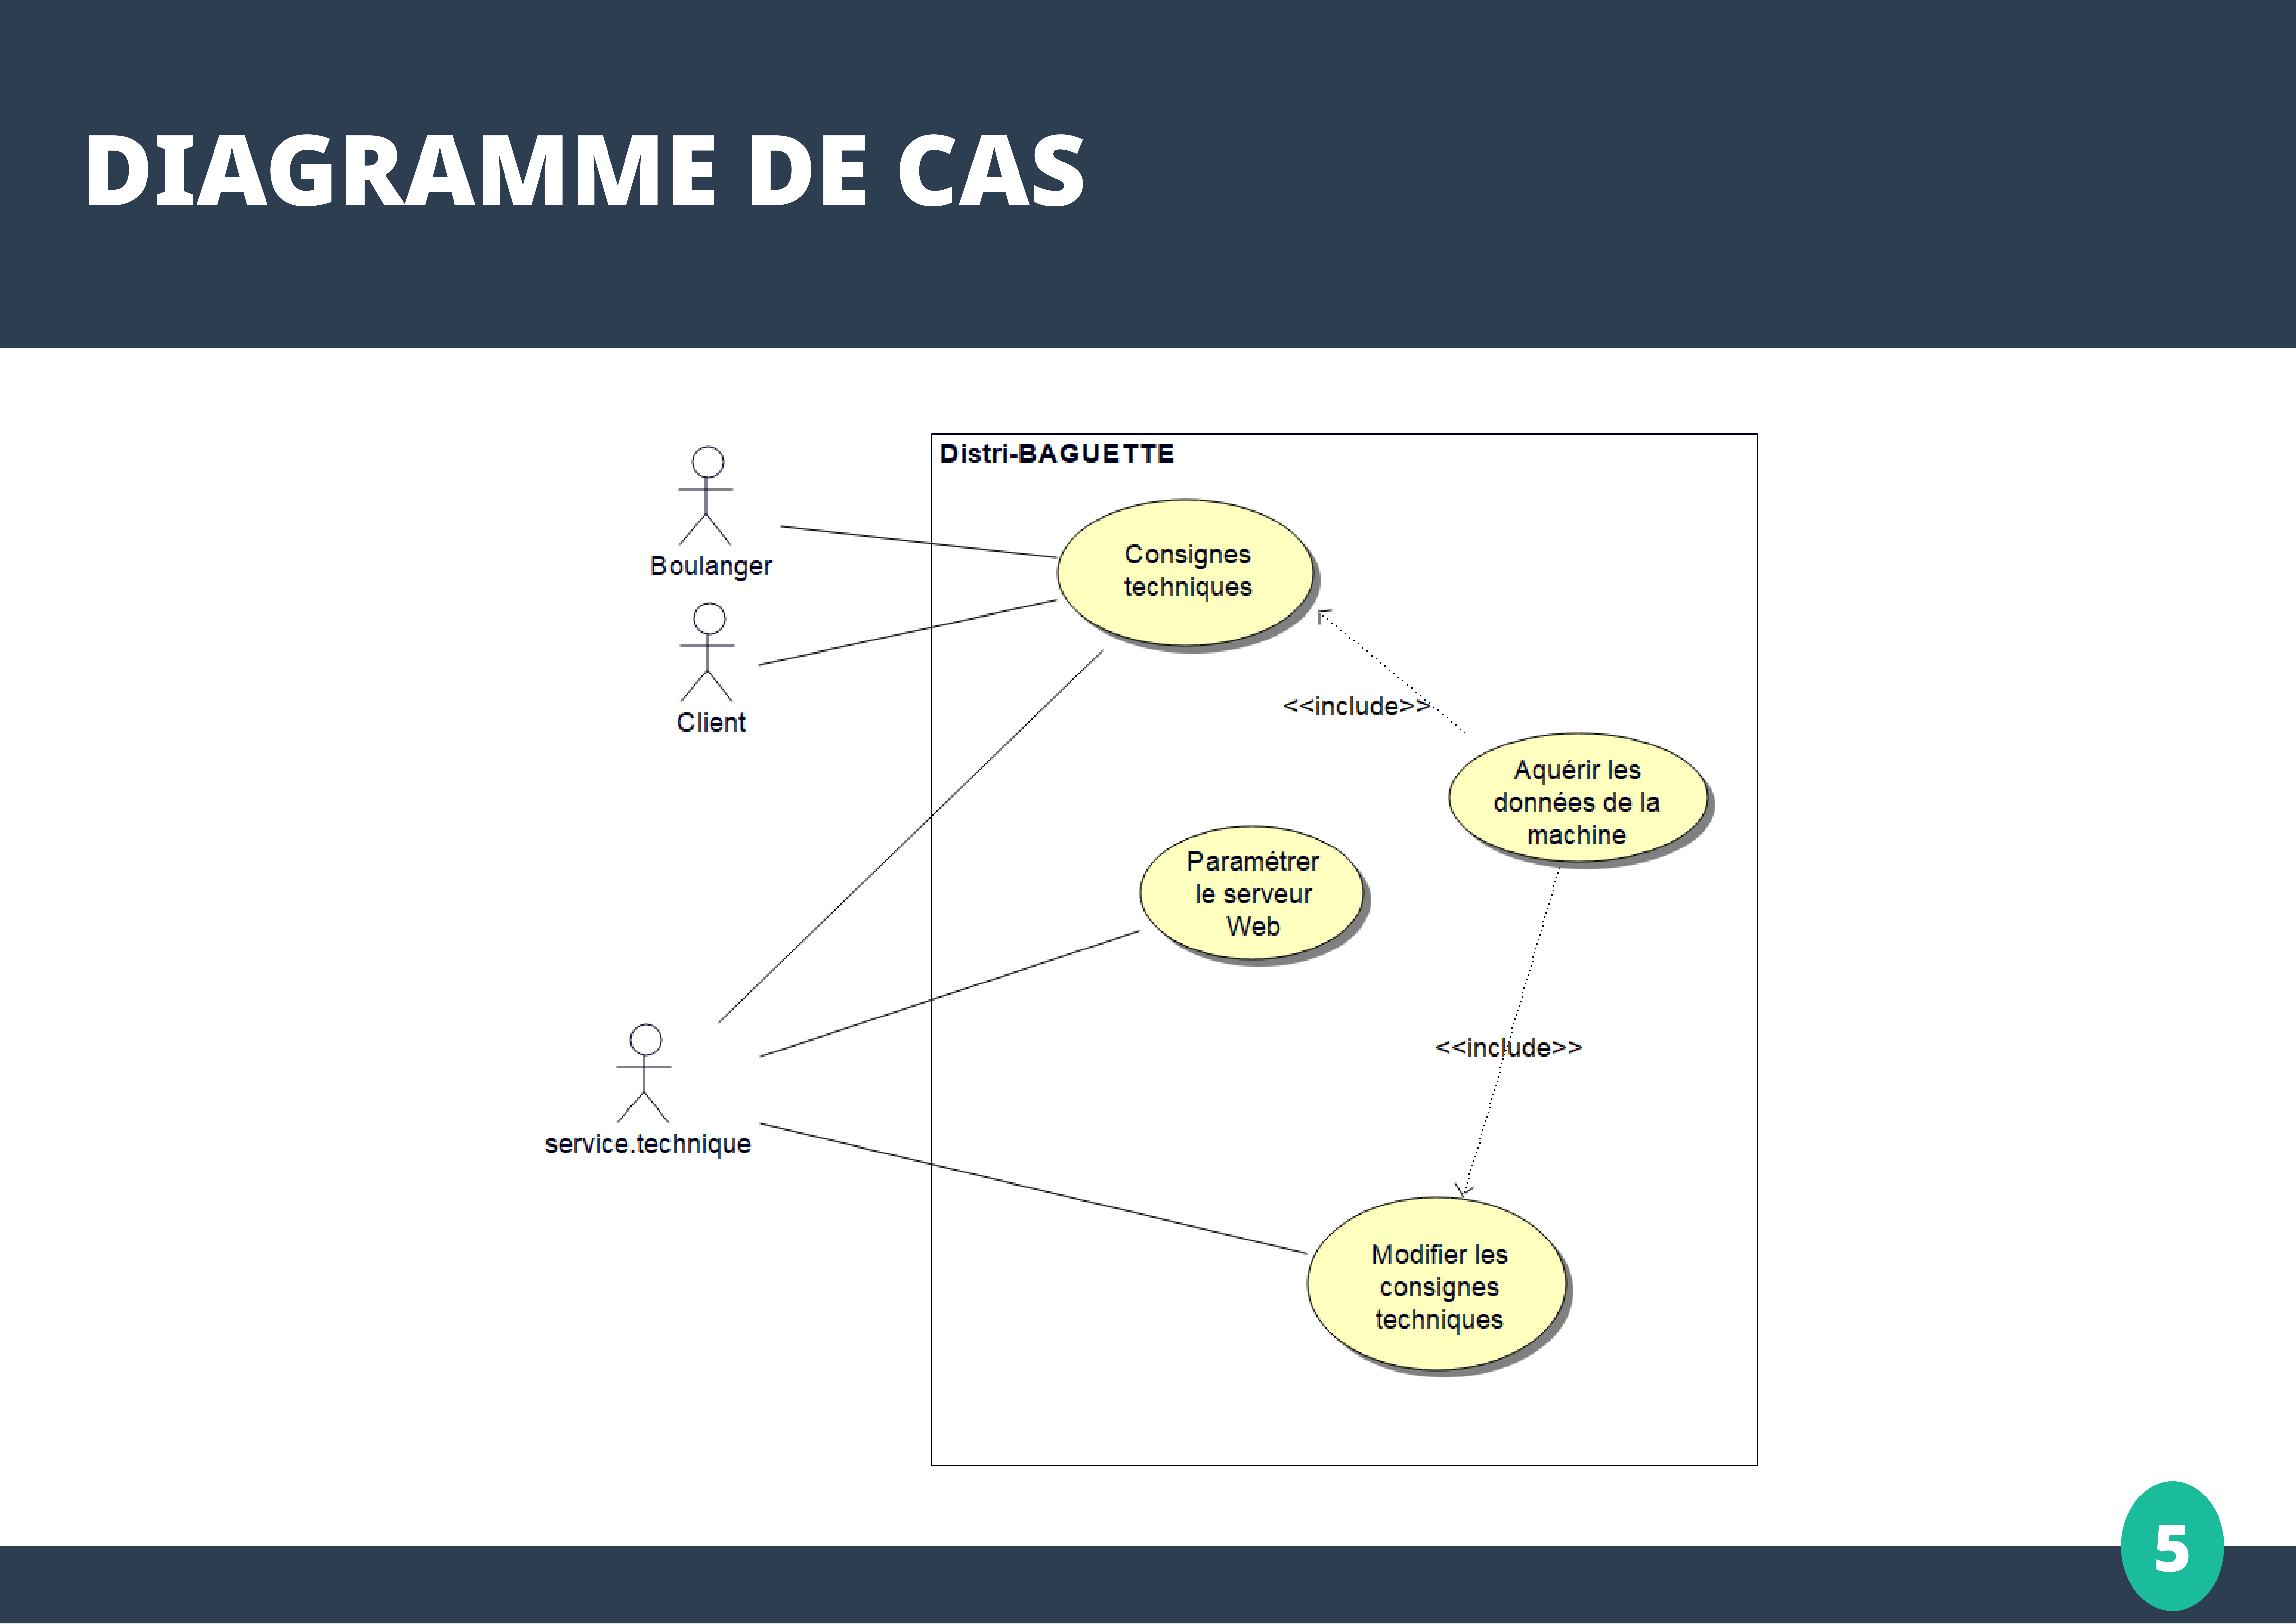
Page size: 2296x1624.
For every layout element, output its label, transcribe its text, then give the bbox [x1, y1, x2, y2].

picture [523, 386, 1773, 1490]
title DIAGRAMME DE CAS [82, 64, 2214, 270]
